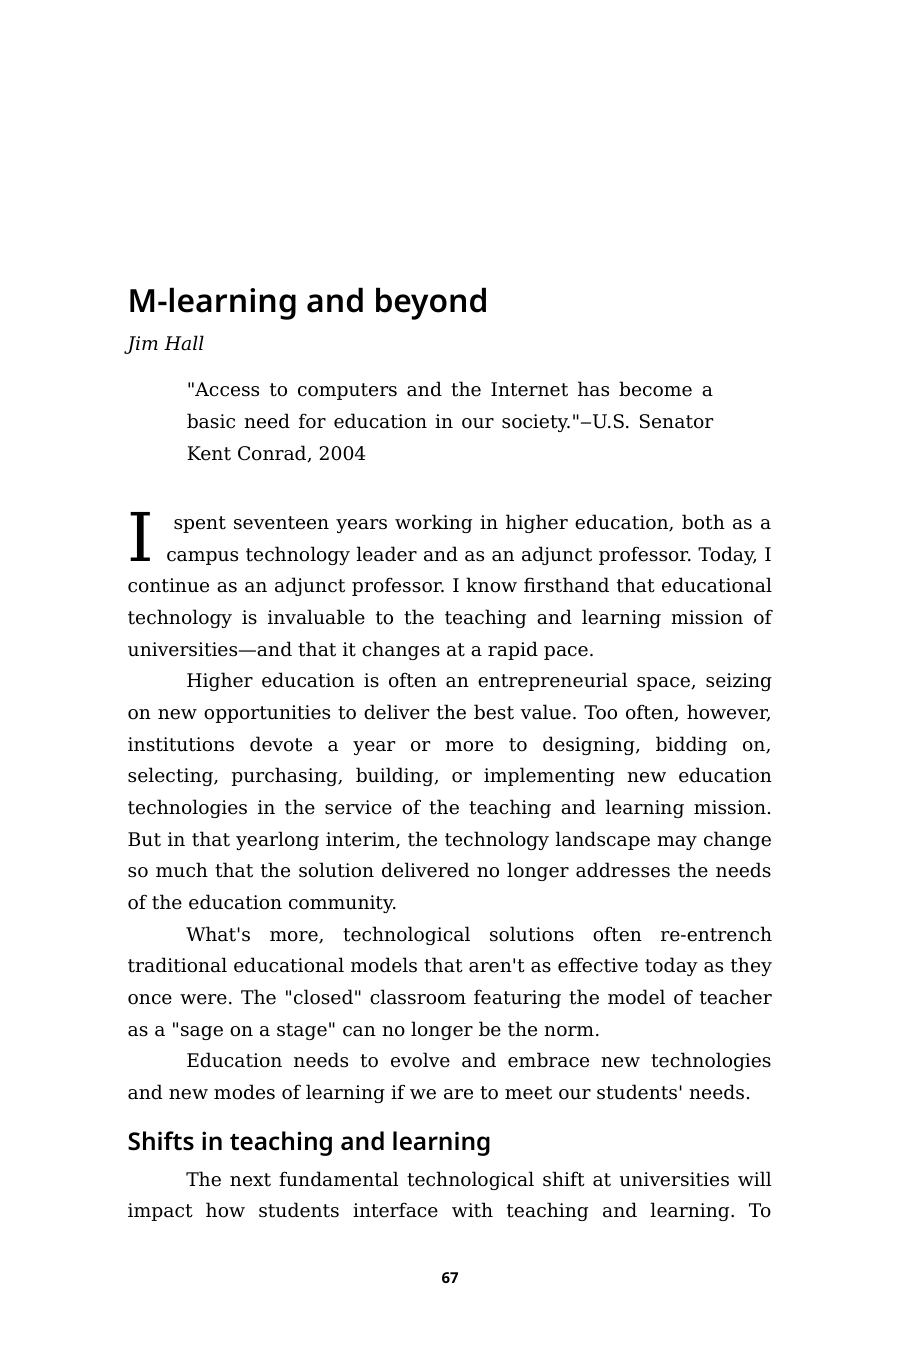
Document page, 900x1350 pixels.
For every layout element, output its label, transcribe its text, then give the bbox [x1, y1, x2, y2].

subtitle M-learning and beyond [127, 283, 772, 320]
text Higher education is often an entrepreneurial space, seizing on new opportunities to deliver the best value. Too often, however, institutions devote a year or more to designing, bidding on, selecting, purchasing, building, or implementing new education technologies in the service of the teaching and learning mission. But in that yearlong interim, the technology landscape may change so much that the solution delivered no longer addresses the needs of the education community. [127, 670, 772, 914]
text What's more, technological solutions often re-entrench traditional educational models that aren't as effective today as they once were. The "closed" classroom featuring the model of teacher as a "sage on a stage" can no longer be the norm. [127, 923, 772, 1040]
text Jim Hall [127, 333, 772, 354]
text "Access to computers and the Internet has become a basic need for education in our society."‒U.S. Senator Kent Conrad, 2004 [187, 379, 713, 464]
text Education needs to evolve and embrace new technologies and new modes of learning if we are to meet our students' needs. [127, 1050, 772, 1104]
subtitle Shifts in teaching and learning [127, 1128, 772, 1156]
text I spent seventeen years working in higher education, both as a campus technology leader and as an adjunct professor. Today, I continue as an adjunct professor. I know firsthand that educational technology is invaluable to the teaching and learning mission of universities—and that it changes at a rapid pace. [127, 512, 772, 660]
text The next fundamental technological shift at universities will impact how students interface with teaching and learning. To [127, 1169, 772, 1222]
